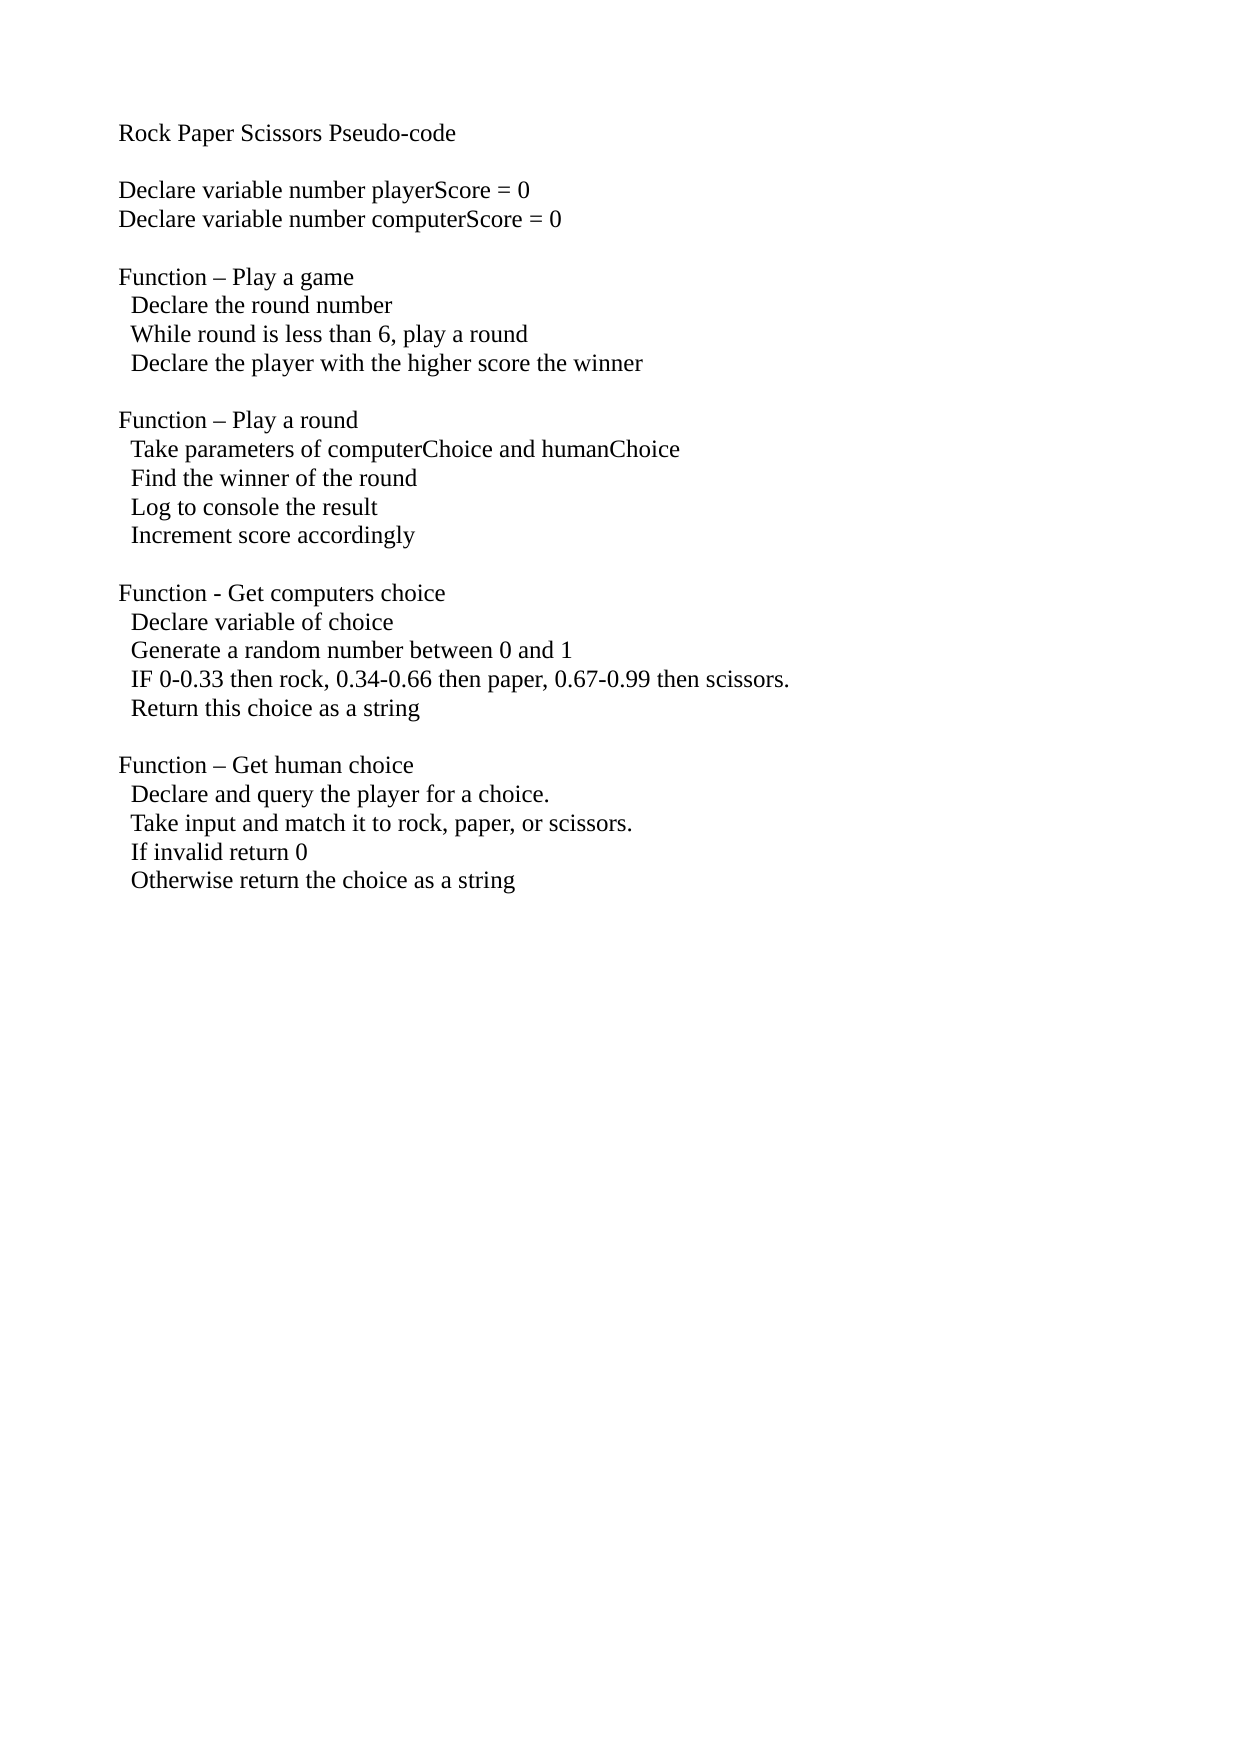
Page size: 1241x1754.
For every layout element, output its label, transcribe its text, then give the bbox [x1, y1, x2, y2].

text Take parameters of computerChoice and humanChoice [118, 434, 1122, 463]
text Increment score accordingly [118, 521, 1122, 549]
text Declare variable number playerScore = 0 [118, 176, 1122, 204]
text Declare the round number [118, 291, 1122, 319]
text Return this choice as a string [118, 693, 1122, 722]
text Declare variable of choice [118, 607, 1122, 636]
text While round is less than 6, play a round [118, 319, 1122, 348]
text Declare and query the player for a choice. [118, 779, 1122, 808]
text Find the winner of the round [118, 463, 1122, 492]
text Declare the player with the higher score the winner [118, 348, 1122, 377]
text Function – Play a round [118, 406, 1122, 434]
text Rock Paper Scissors Pseudo-code [118, 118, 1122, 147]
text IF 0-0.33 then rock, 0.34-0.66 then paper, 0.67-0.99 then scissors. [118, 664, 1122, 693]
text Function – Get human choice [118, 751, 1122, 779]
text Declare variable number computerScore = 0 [118, 204, 1122, 233]
text Log to console the result [118, 492, 1122, 521]
text Take input and match it to rock, paper, or scissors. [118, 808, 1122, 837]
text Function - Get computers choice [118, 578, 1122, 607]
text Function – Play a game [118, 262, 1122, 291]
text Otherwise return the choice as a string [118, 866, 1122, 894]
text If invalid return 0 [118, 837, 1122, 866]
text Generate a random number between 0 and 1 [118, 636, 1122, 664]
